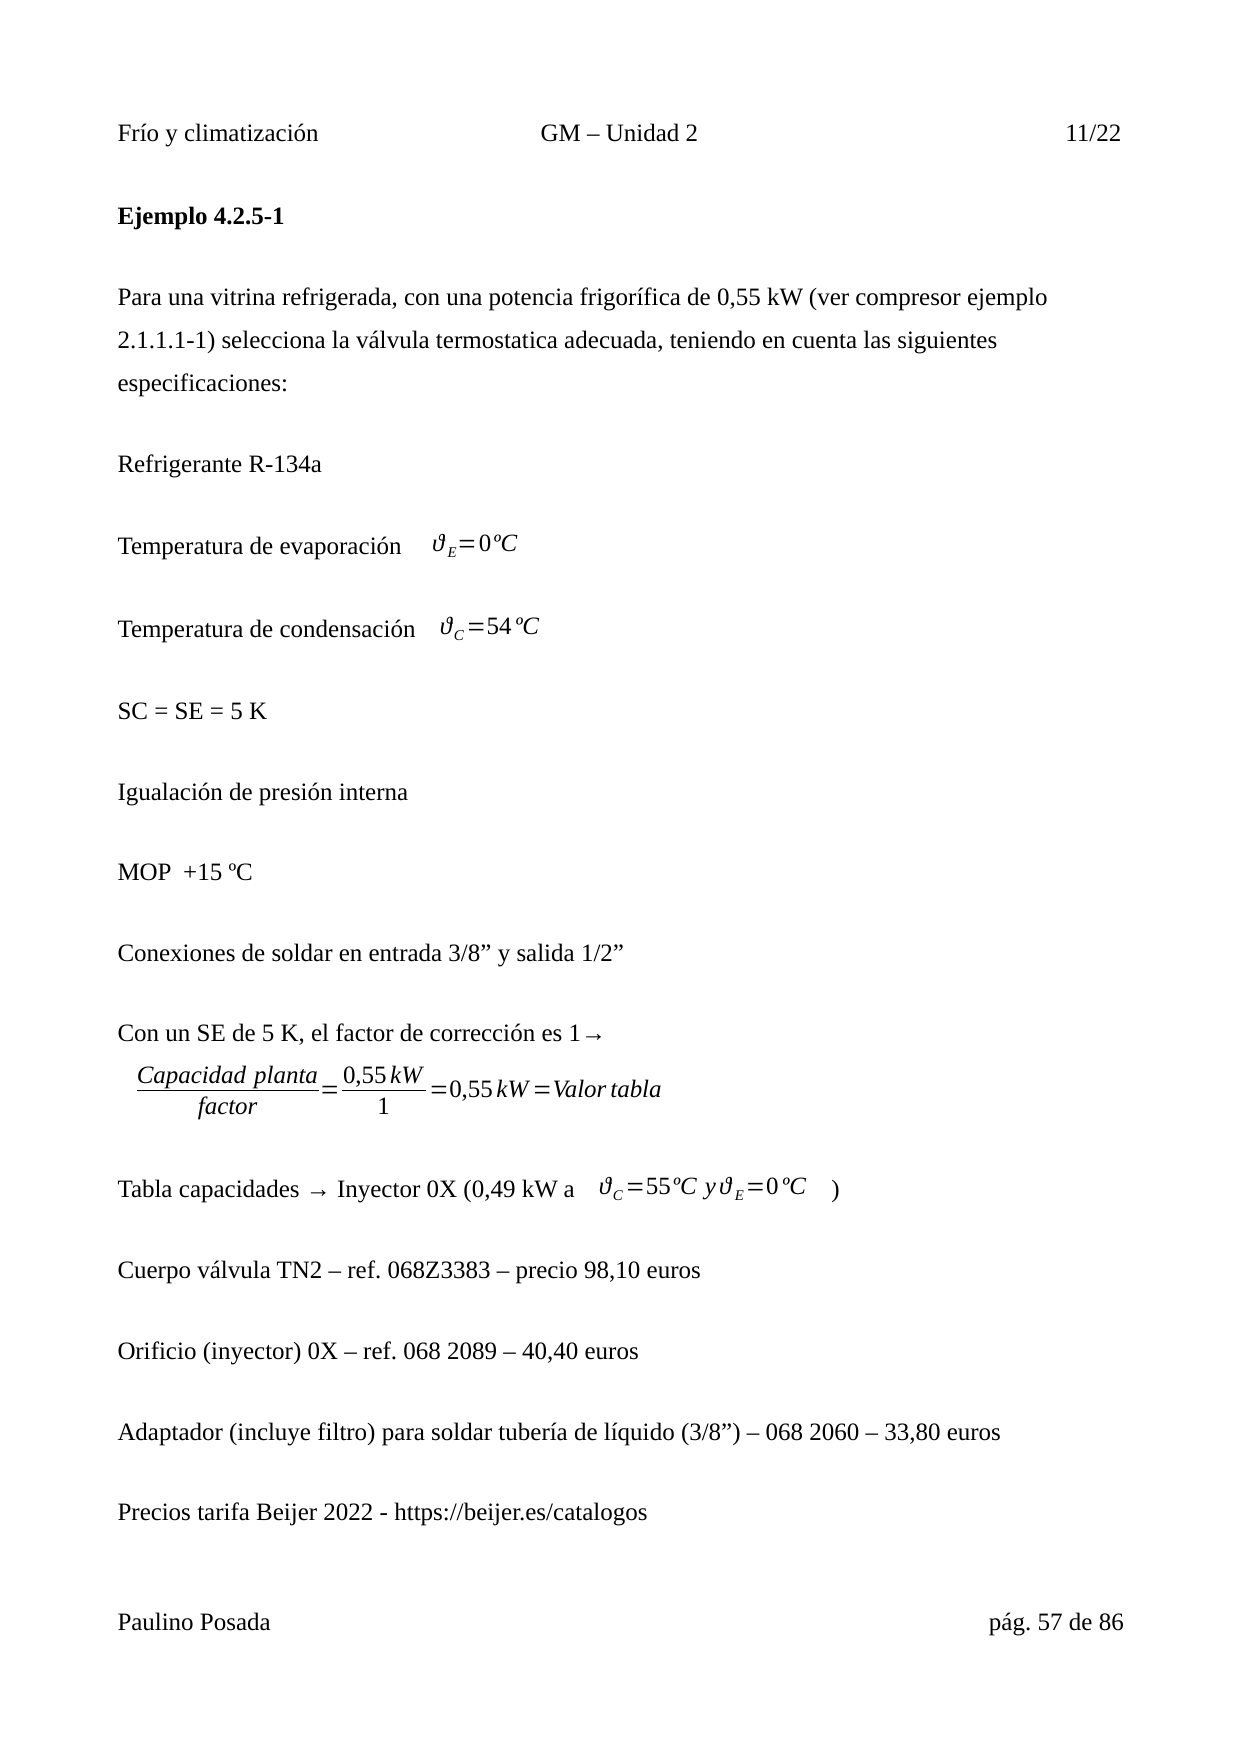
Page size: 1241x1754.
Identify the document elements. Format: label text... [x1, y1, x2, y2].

text Conexiones de soldar en entrada 3/8” y salida 1/2” [117, 938, 1123, 967]
text Ejemplo 4.2.5-1 [117, 201, 1123, 230]
text Temperatura de evaporación [117, 529, 1123, 561]
text Igualación de presión interna [117, 777, 1123, 805]
text Temperatura de condensación [117, 613, 1123, 644]
text Refrigerante R-134a [117, 449, 1123, 478]
text Tabla capacidades → Inyector 0X (0,49 kW a ) [117, 1172, 1123, 1204]
text MOP +15 ºC [117, 857, 1123, 886]
text SC = SE = 5 K [117, 696, 1123, 725]
text Precios tarifa Beijer 2022 - https://beijer.es/catalogos [117, 1497, 1123, 1526]
text Para una vitrina refrigerada, con una potencia frigorífica de 0,55 kW (ver compresor ejemplo 2.1.1.1-1) selecciona la válvula termostatica adecuada, teniendo en cuenta las siguientes especificaciones: [117, 282, 1123, 397]
text Adaptador (incluye filtro) para soldar tubería de líquido (3/8”) – 068 2060 – 33,80 euros [117, 1417, 1123, 1446]
text Orificio (inyector) 0X – ref. 068 2089 – 40,40 euros [117, 1336, 1123, 1365]
text Cuerpo válvula TN2 – ref. 068Z3383 – precio 98,10 euros [117, 1256, 1123, 1284]
text Con un SE de 5 K, el factor de corrección es 1→ [117, 1018, 1123, 1121]
